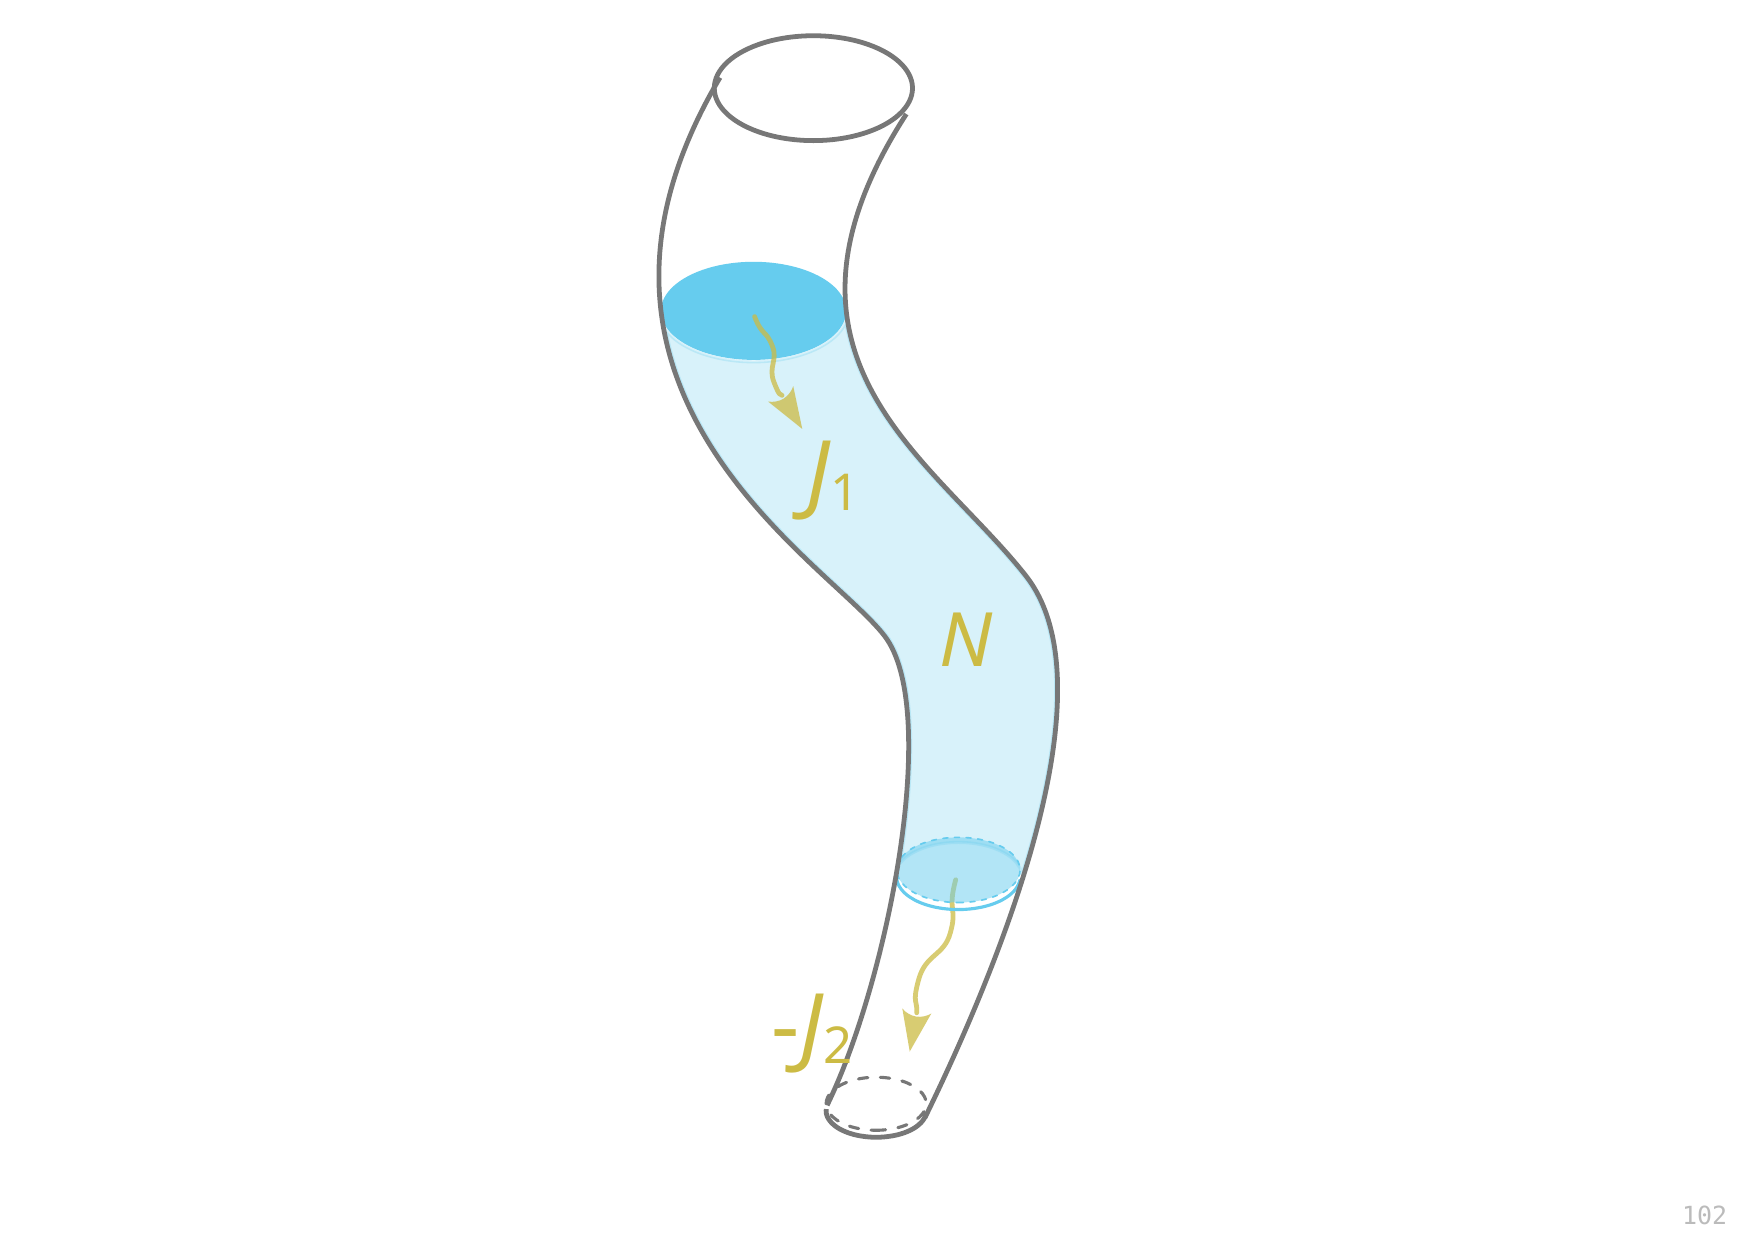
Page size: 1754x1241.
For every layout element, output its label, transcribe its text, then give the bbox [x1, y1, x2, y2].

text_box N [925, 579, 1014, 670]
text_box -J2 [756, 955, 871, 1058]
text_box J1 [791, 402, 876, 505]
text_box [663, 261, 1055, 903]
